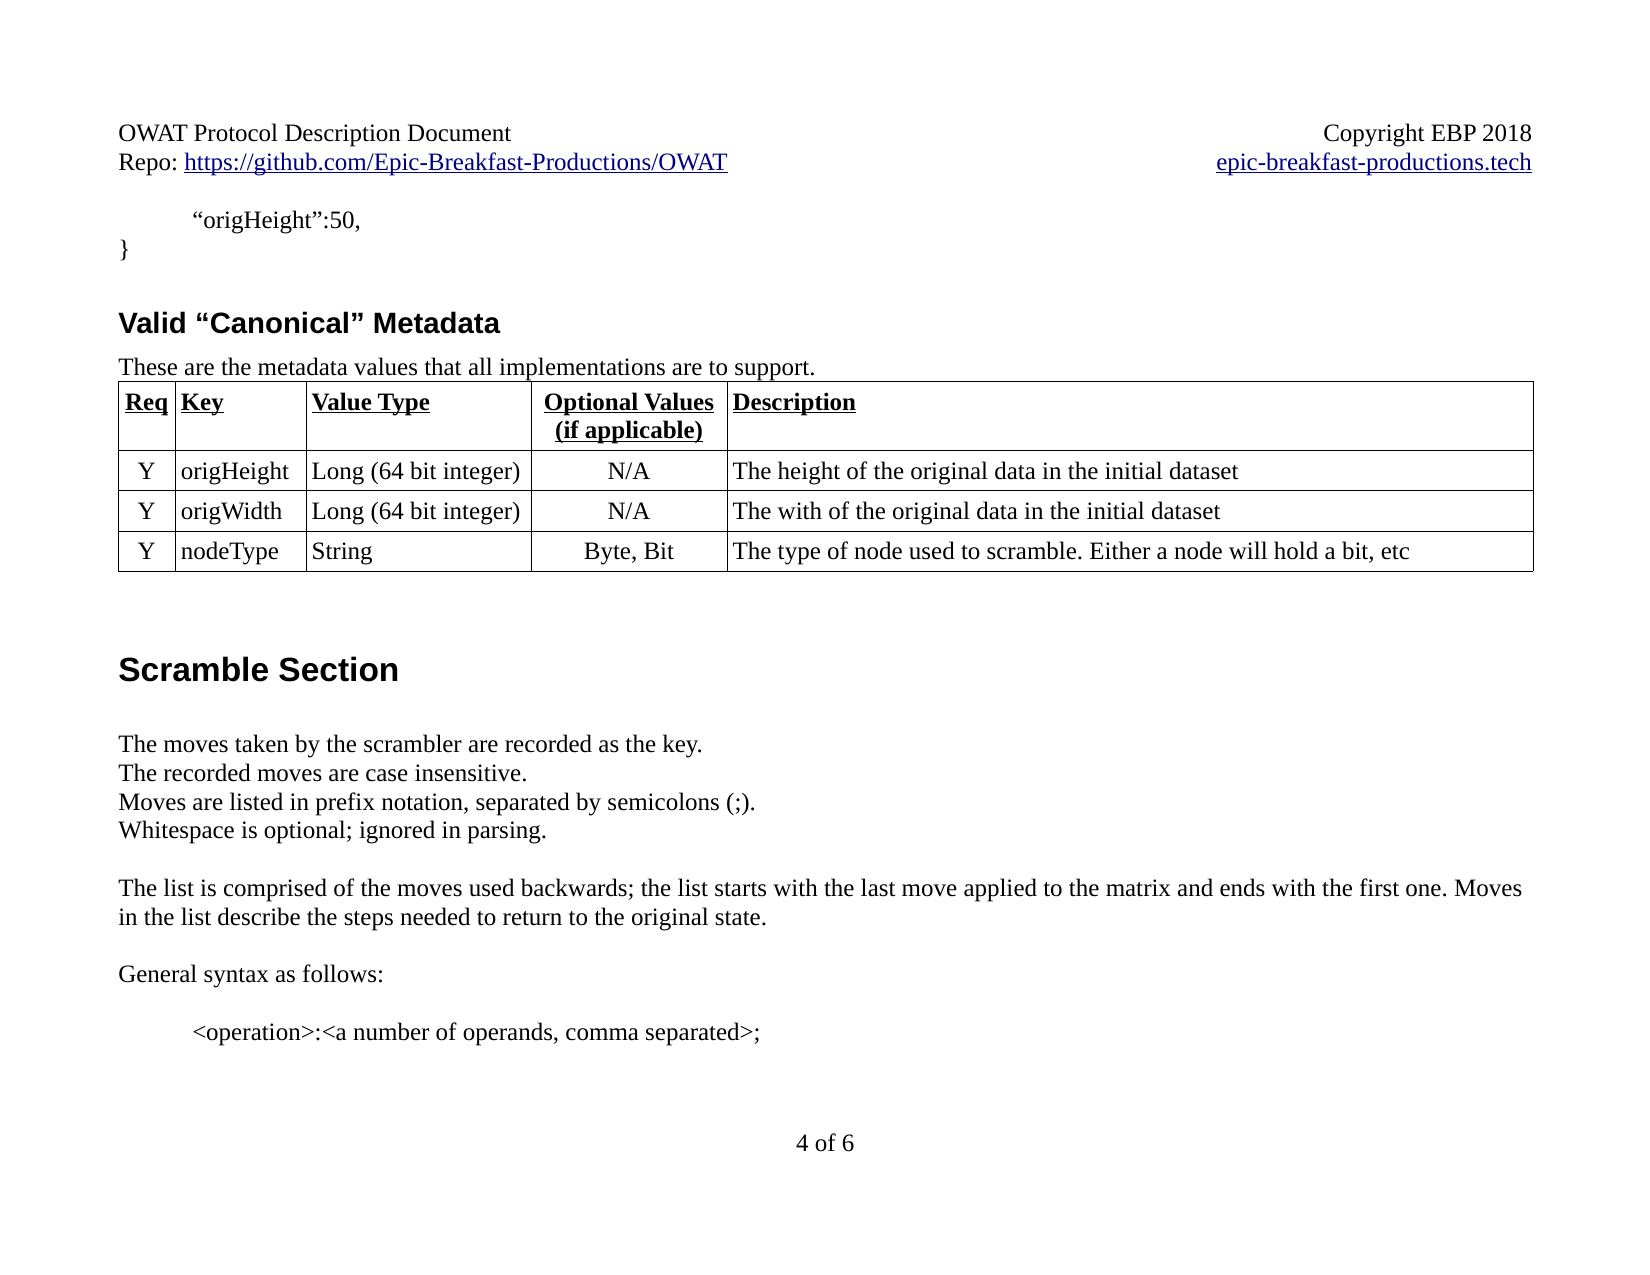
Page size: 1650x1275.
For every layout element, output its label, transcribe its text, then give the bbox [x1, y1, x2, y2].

table_cell The height of the original data in the initial dataset [728, 451, 1533, 490]
table_cell N/A [532, 451, 727, 490]
table_header Description [728, 382, 1533, 450]
table_cell Y [119, 451, 175, 490]
table_cell Long (64 bit integer) [307, 491, 531, 531]
table_cell nodeType [176, 532, 306, 571]
table_header Value Type [307, 382, 531, 450]
table_cell Y [119, 532, 175, 571]
text These are the metadata values that all implementations are to support. [118, 352, 1532, 381]
text The recorded moves are case insensitive. [118, 758, 1532, 787]
text General syntax as follows: [118, 959, 1532, 988]
table_cell Long (64 bit integer) [307, 451, 531, 490]
table_header Req [119, 382, 175, 450]
table_cell origWidth [176, 491, 306, 531]
table_cell N/A [532, 491, 727, 531]
table_cell The with of the original data in the initial dataset [728, 491, 1533, 531]
text The list is comprised of the moves used backwards; the list starts with the last move applied to the matrix and ends with the first one. Moves in the list describe the steps needed to return to the original state. [118, 873, 1532, 931]
table_cell Y [119, 491, 175, 531]
text The moves taken by the scrambler are recorded as the key. [118, 729, 1532, 758]
subtitle Scramble Section [118, 649, 1532, 688]
table_cell origHeight [176, 451, 306, 490]
text <operation>:<a number of operands, comma separated>; [118, 1017, 1532, 1046]
text } [118, 234, 1532, 263]
text Whitespace is optional; ignored in parsing. [118, 816, 1532, 844]
table_header Key [176, 382, 306, 450]
table_cell String [307, 532, 531, 571]
table_cell The type of node used to scramble. Either a node will hold a bit, etc [728, 532, 1533, 571]
subtitle Valid “Canonical” Metadata [118, 306, 1532, 340]
text Moves are listed in prefix notation, separated by semicolons (;). [118, 787, 1532, 816]
table_header Optional Values (if applicable) [532, 382, 727, 450]
table_cell Byte, Bit [532, 532, 727, 571]
text “origHeight”:50, [118, 205, 1532, 234]
